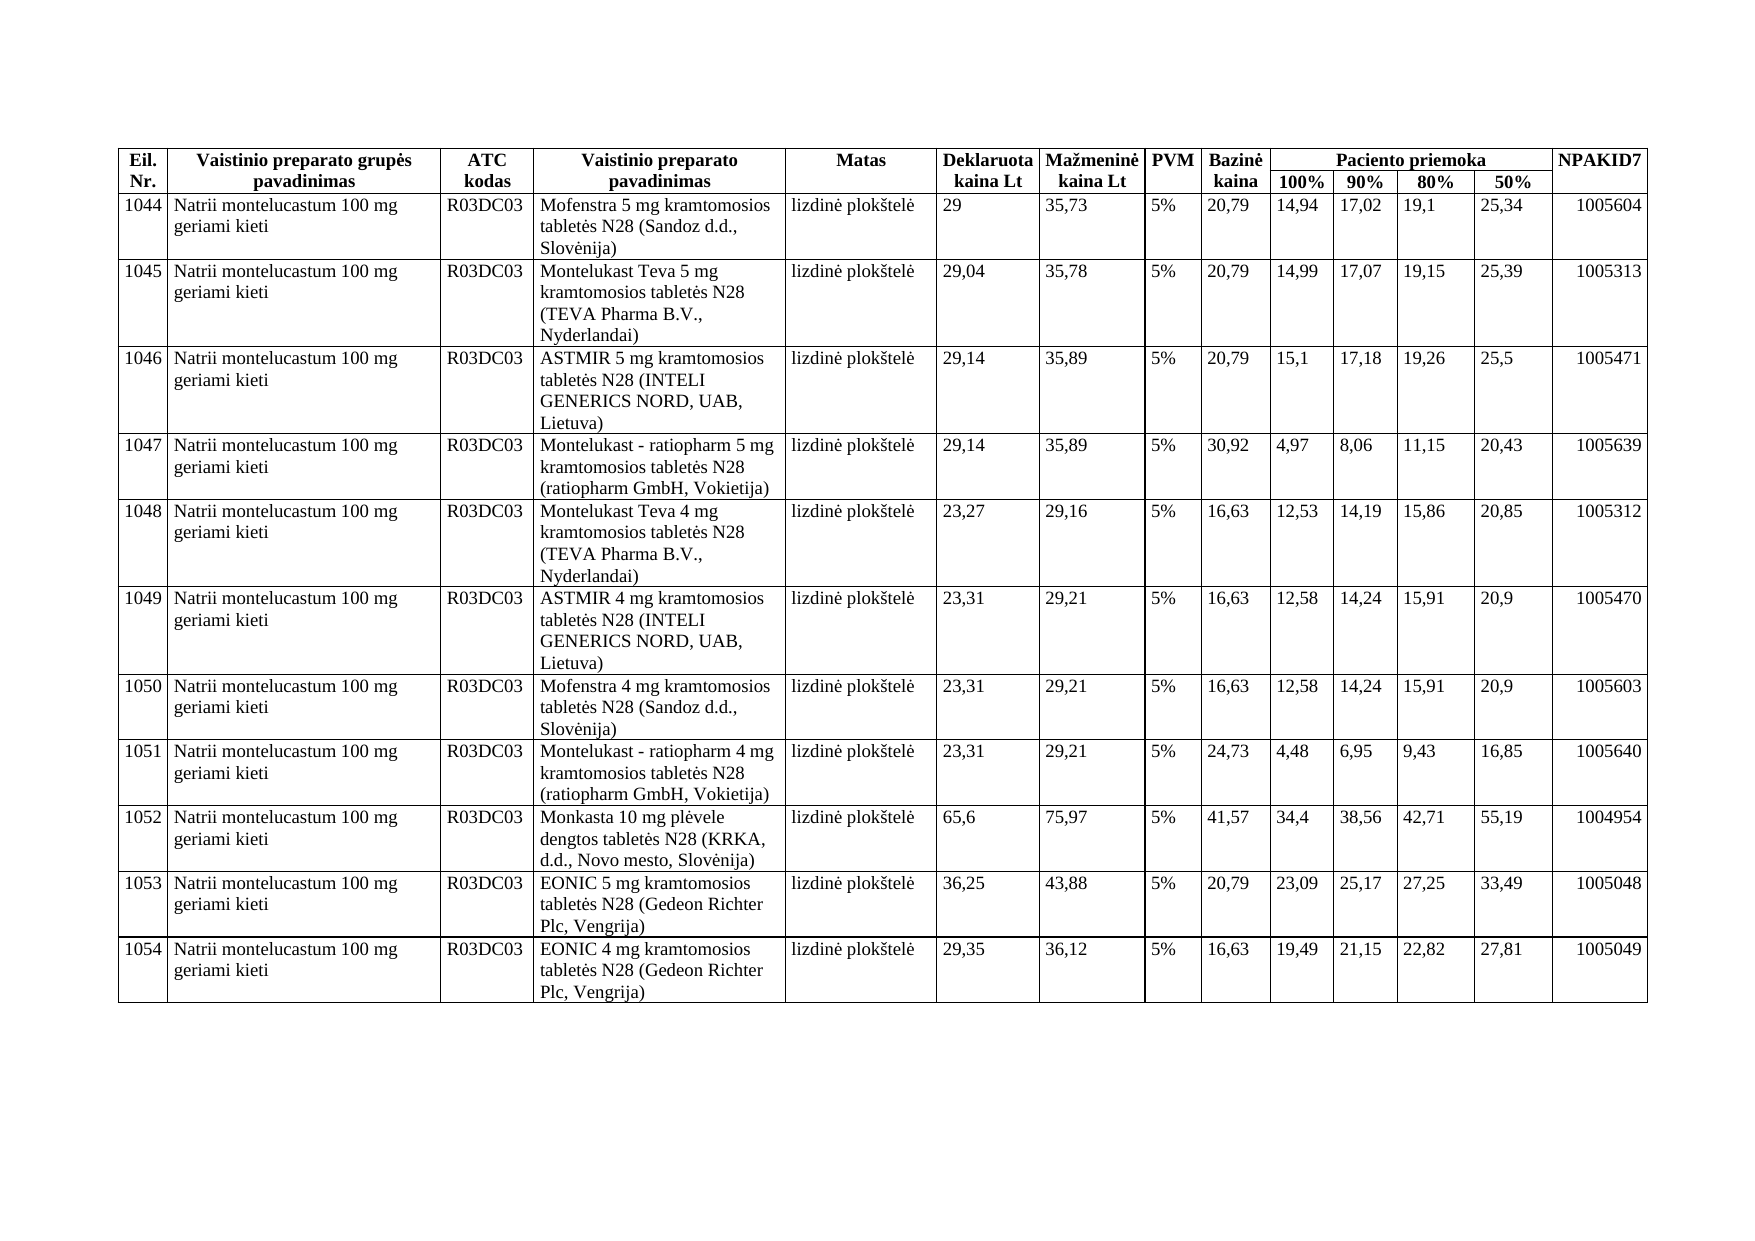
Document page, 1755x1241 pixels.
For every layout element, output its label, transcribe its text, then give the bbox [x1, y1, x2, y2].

table_cell Natrii montelucastum 100 mg geriami kieti [168, 675, 440, 739]
table_cell 1005049 [1553, 938, 1647, 1002]
table_cell 1044 [119, 194, 167, 258]
table_cell 5% [1146, 260, 1201, 346]
table_cell 1004954 [1553, 806, 1647, 871]
table_cell R03DC03 [441, 938, 533, 1002]
table_cell 5% [1146, 806, 1201, 871]
table_cell 1045 [119, 260, 167, 346]
table_cell 1005639 [1553, 434, 1647, 499]
table_cell 65,6 [937, 806, 1039, 871]
table_cell Natrii montelucastum 100 mg geriami kieti [168, 938, 440, 1002]
table_cell 9,43 [1398, 740, 1474, 805]
table_cell lizdinė plokštelė [786, 347, 936, 433]
table_cell 25,39 [1475, 260, 1552, 346]
table_cell 21,15 [1334, 938, 1397, 1002]
table_cell 50% [1475, 171, 1552, 193]
table_cell 19,1 [1398, 194, 1474, 258]
table_cell 1005604 [1553, 194, 1647, 258]
table_cell 1050 [119, 675, 167, 739]
table_cell 29,21 [1040, 675, 1144, 739]
table_cell 29,04 [937, 260, 1039, 346]
table_cell lizdinė plokštelė [786, 260, 936, 346]
table_cell 30,92 [1202, 434, 1270, 499]
table_cell Natrii montelucastum 100 mg geriami kieti [168, 194, 440, 258]
table_cell 5% [1146, 587, 1201, 673]
table_cell R03DC03 [441, 806, 533, 871]
table_cell lizdinė plokštelė [786, 194, 936, 258]
table_cell 42,71 [1398, 806, 1474, 871]
table_cell 16,63 [1202, 500, 1270, 586]
table_cell 14,24 [1334, 675, 1397, 739]
table_cell R03DC03 [441, 194, 533, 258]
table_cell 90% [1334, 171, 1397, 193]
table_cell 36,25 [937, 872, 1039, 936]
table_cell 25,17 [1334, 872, 1397, 936]
table_cell 33,49 [1475, 872, 1552, 936]
table_cell 75,97 [1040, 806, 1144, 871]
table_cell 1046 [119, 347, 167, 433]
table_cell 1047 [119, 434, 167, 499]
table_cell 29,14 [937, 434, 1039, 499]
table_cell lizdinė plokštelė [786, 872, 936, 936]
table_cell 15,1 [1271, 347, 1333, 433]
table_cell 80% [1398, 171, 1474, 193]
table_cell R03DC03 [441, 500, 533, 586]
table_header Deklaruota kaina Lt [937, 149, 1039, 193]
table_cell Mofenstra 5 mg kramtomosios tabletės N28 (Sandoz d.d., Slovėnija) [534, 194, 785, 258]
table_cell 1051 [119, 740, 167, 805]
table_cell R03DC03 [441, 434, 533, 499]
table_cell 23,31 [937, 587, 1039, 673]
table_cell 23,31 [937, 675, 1039, 739]
table_header Bazinė kaina Lt [1202, 149, 1270, 193]
table_header Vaistinio preparato grupės pavadinimas [168, 149, 440, 193]
table_cell 16,63 [1202, 938, 1270, 1002]
table_cell 20,9 [1475, 587, 1552, 673]
table_cell 20,79 [1202, 260, 1270, 346]
table_cell 4,48 [1271, 740, 1333, 805]
table_cell 20,43 [1475, 434, 1552, 499]
table_cell 55,19 [1475, 806, 1552, 871]
table_cell Montelukast Teva 4 mg kramtomosios tabletės N28 (TEVA Pharma B.V., Nyderlandai) [534, 500, 785, 586]
table_cell 43,88 [1040, 872, 1144, 936]
table_cell 23,31 [937, 740, 1039, 805]
table_cell 15,91 [1398, 675, 1474, 739]
table_cell EONIC 5 mg kramtomosios tabletės N28 (Gedeon Richter Plc, Vengrija) [534, 872, 785, 936]
table_cell 5% [1146, 500, 1201, 586]
table_cell 15,86 [1398, 500, 1474, 586]
table_cell 24,73 [1202, 740, 1270, 805]
table_cell 1048 [119, 500, 167, 586]
table_cell 29,35 [937, 938, 1039, 1002]
table_cell Natrii montelucastum 100 mg geriami kieti [168, 587, 440, 673]
table_cell 1053 [119, 872, 167, 936]
table_cell R03DC03 [441, 587, 533, 673]
table_cell lizdinė plokštelė [786, 587, 936, 673]
table_cell 20,79 [1202, 347, 1270, 433]
table_header PVM [1146, 149, 1201, 193]
table_cell R03DC03 [441, 740, 533, 805]
table_cell 14,19 [1334, 500, 1397, 586]
table_cell 5% [1146, 194, 1201, 258]
table_header ATC kodas [441, 149, 533, 193]
table_cell 34,4 [1271, 806, 1333, 871]
table_cell 17,18 [1334, 347, 1397, 433]
table_cell 1054 [119, 938, 167, 1002]
table_cell 29,21 [1040, 587, 1144, 673]
table_cell Natrii montelucastum 100 mg geriami kieti [168, 434, 440, 499]
table_cell 5% [1146, 938, 1201, 1002]
table_cell 29,21 [1040, 740, 1144, 805]
table_cell lizdinė plokštelė [786, 806, 936, 871]
table_header Vaistinio preparato pavadinimas [534, 149, 785, 193]
table_cell 29,14 [937, 347, 1039, 433]
table_cell 22,82 [1398, 938, 1474, 1002]
table_cell 16,63 [1202, 675, 1270, 739]
table_header Matas [786, 149, 936, 193]
table_cell 14,94 [1271, 194, 1333, 258]
table_cell 20,9 [1475, 675, 1552, 739]
table_cell 4,97 [1271, 434, 1333, 499]
table_cell 1005470 [1553, 587, 1647, 673]
table_cell 12,53 [1271, 500, 1333, 586]
table_cell Montelukast - ratiopharm 4 mg kramtomosios tabletės N28 (ratiopharm GmbH, Vokietija) [534, 740, 785, 805]
table_cell 12,58 [1271, 587, 1333, 673]
table_cell Natrii montelucastum 100 mg geriami kieti [168, 500, 440, 586]
table_cell 5% [1146, 740, 1201, 805]
table_cell lizdinė plokštelė [786, 500, 936, 586]
table_header Eil. Nr. [119, 149, 167, 193]
table_cell 14,99 [1271, 260, 1333, 346]
table_cell 5% [1146, 872, 1201, 936]
table_cell Mofenstra 4 mg kramtomosios tabletės N28 (Sandoz d.d., Slovėnija) [534, 675, 785, 739]
table_cell Natrii montelucastum 100 mg geriami kieti [168, 260, 440, 346]
table_cell Natrii montelucastum 100 mg geriami kieti [168, 347, 440, 433]
table_cell 15,91 [1398, 587, 1474, 673]
table_cell 25,5 [1475, 347, 1552, 433]
table_cell 20,79 [1202, 872, 1270, 936]
table_cell 38,56 [1334, 806, 1397, 871]
table_cell 1005603 [1553, 675, 1647, 739]
table_header Mažmeninė kaina Lt [1040, 149, 1144, 193]
table_cell Montelukast Teva 5 mg kramtomosios tabletės N28 (TEVA Pharma B.V., Nyderlandai) [534, 260, 785, 346]
table_header NPAKID7 [1553, 149, 1647, 193]
table_cell 23,27 [937, 500, 1039, 586]
table_cell 1005471 [1553, 347, 1647, 433]
table_cell ASTMIR 4 mg kramtomosios tabletės N28 (INTELI GENERICS NORD, UAB, Lietuva) [534, 587, 785, 673]
table_cell 5% [1146, 434, 1201, 499]
table_cell lizdinė plokštelė [786, 938, 936, 1002]
table_cell R03DC03 [441, 675, 533, 739]
table_cell Natrii montelucastum 100 mg geriami kieti [168, 740, 440, 805]
table_cell 100% [1271, 171, 1333, 193]
table_cell 17,07 [1334, 260, 1397, 346]
table_cell 35,89 [1040, 347, 1144, 433]
table_cell 1005048 [1553, 872, 1647, 936]
table_cell Natrii montelucastum 100 mg geriami kieti [168, 872, 440, 936]
table_cell 16,85 [1475, 740, 1552, 805]
table_cell 1005640 [1553, 740, 1647, 805]
table_cell 14,24 [1334, 587, 1397, 673]
table_cell 5% [1146, 347, 1201, 433]
table_cell 1005312 [1553, 500, 1647, 586]
table_cell 1005313 [1553, 260, 1647, 346]
table_cell 6,95 [1334, 740, 1397, 805]
table_cell R03DC03 [441, 872, 533, 936]
table_cell lizdinė plokštelė [786, 740, 936, 805]
table_cell 17,02 [1334, 194, 1397, 258]
table_cell 27,25 [1398, 872, 1474, 936]
table_cell R03DC03 [441, 347, 533, 433]
table_cell 19,26 [1398, 347, 1474, 433]
table_cell 19,49 [1271, 938, 1333, 1002]
table_header Paciento priemoka [1271, 149, 1552, 170]
table_cell 23,09 [1271, 872, 1333, 936]
table_cell 29 [937, 194, 1039, 258]
table_cell 16,63 [1202, 587, 1270, 673]
table_cell 36,12 [1040, 938, 1144, 1002]
table_cell 27,81 [1475, 938, 1552, 1002]
table_cell 35,78 [1040, 260, 1144, 346]
table_cell 8,06 [1334, 434, 1397, 499]
table_cell 29,16 [1040, 500, 1144, 586]
table_cell 1052 [119, 806, 167, 871]
table_cell 35,89 [1040, 434, 1144, 499]
table_cell 35,73 [1040, 194, 1144, 258]
table_cell 5% [1146, 675, 1201, 739]
table_cell lizdinė plokštelė [786, 675, 936, 739]
table_cell lizdinė plokštelė [786, 434, 936, 499]
table_cell ASTMIR 5 mg kramtomosios tabletės N28 (INTELI GENERICS NORD, UAB, Lietuva) [534, 347, 785, 433]
table_cell 19,15 [1398, 260, 1474, 346]
table_cell 12,58 [1271, 675, 1333, 739]
table_cell 41,57 [1202, 806, 1270, 871]
table_cell 11,15 [1398, 434, 1474, 499]
table_cell Monkasta 10 mg plėvele dengtos tabletės N28 (KRKA, d.d., Novo mesto, Slovėnija) [534, 806, 785, 871]
table_cell R03DC03 [441, 260, 533, 346]
table_cell EONIC 4 mg kramtomosios tabletės N28 (Gedeon Richter Plc, Vengrija) [534, 938, 785, 1002]
table_cell 20,79 [1202, 194, 1270, 258]
table_cell 1049 [119, 587, 167, 673]
table_cell 25,34 [1475, 194, 1552, 258]
table_cell 20,85 [1475, 500, 1552, 586]
table_cell Montelukast - ratiopharm 5 mg kramtomosios tabletės N28 (ratiopharm GmbH, Vokietija) [534, 434, 785, 499]
table_cell Natrii montelucastum 100 mg geriami kieti [168, 806, 440, 871]
